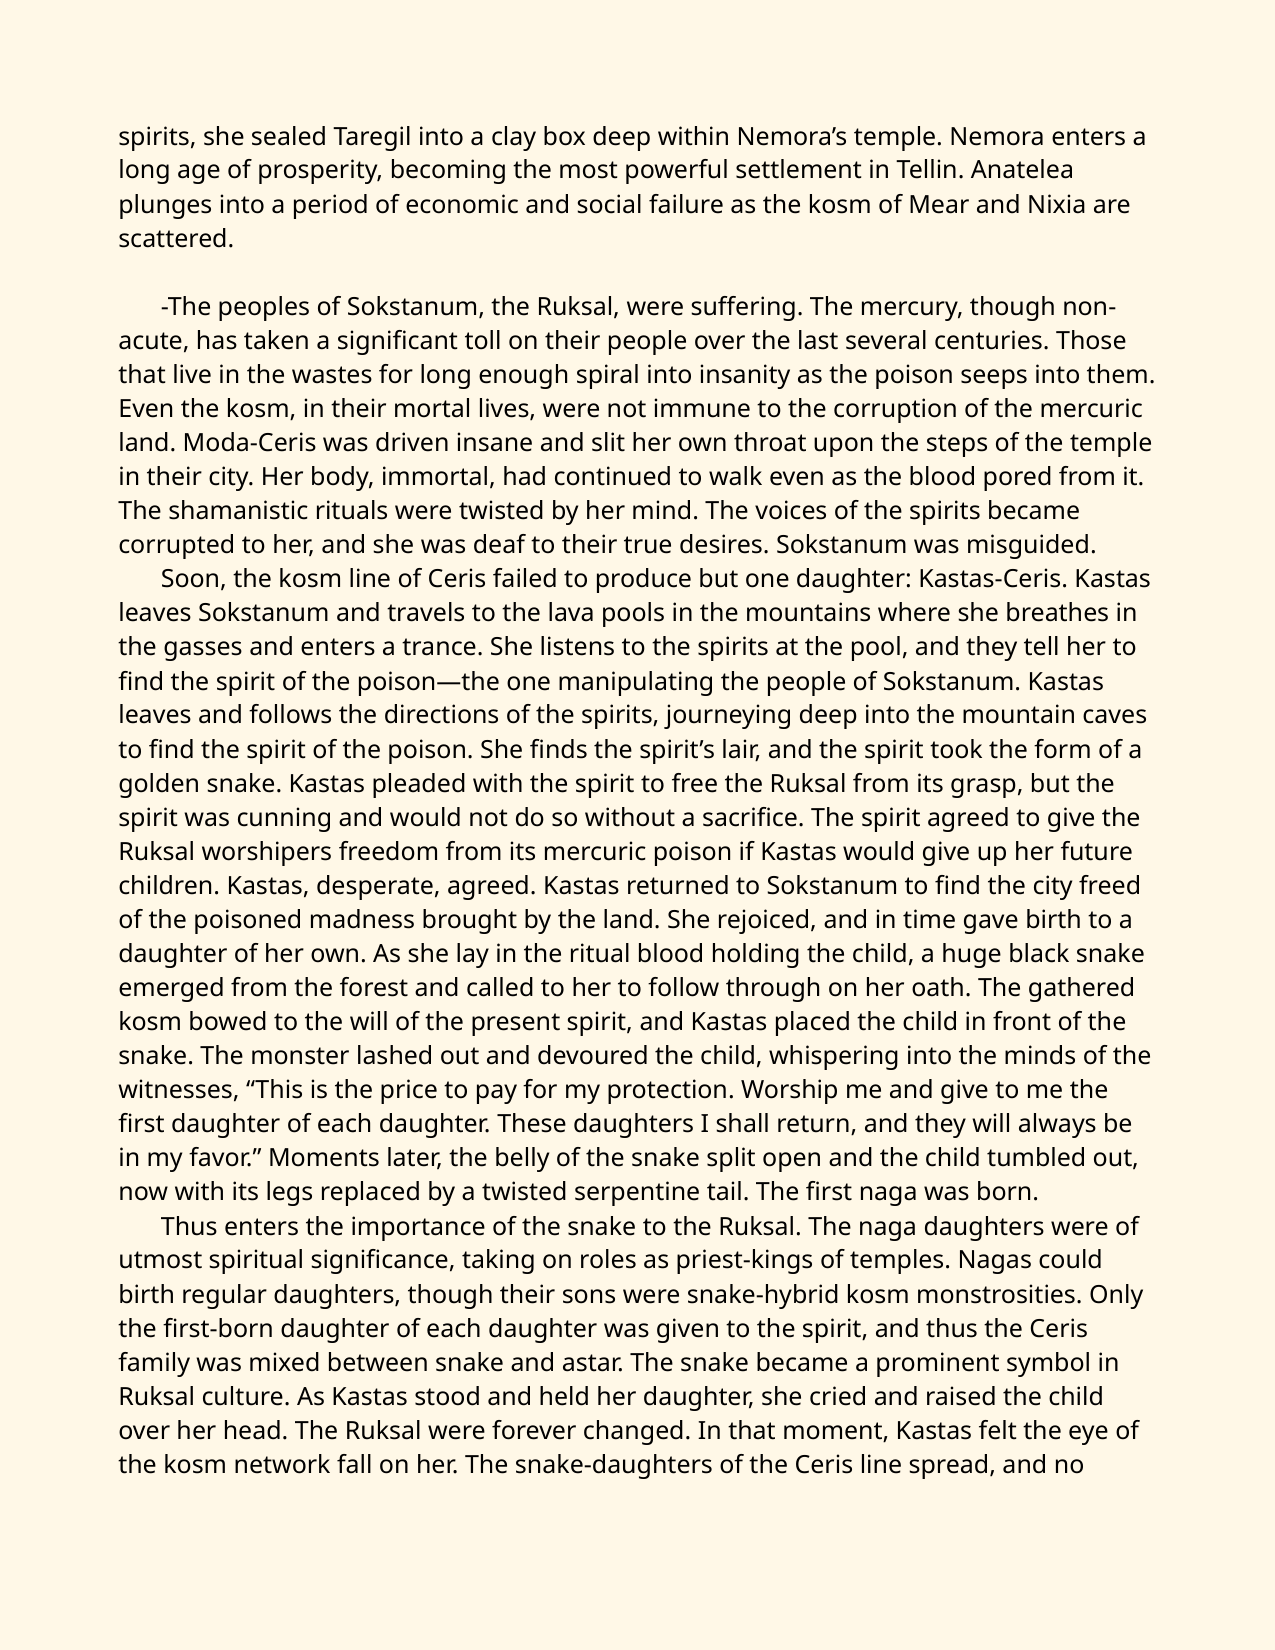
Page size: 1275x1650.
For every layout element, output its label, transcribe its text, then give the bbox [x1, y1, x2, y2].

text spirits, she sealed Taregil into a clay box deep within Nemora’s temple. Nemora enters a long age of prosperity, becoming the most powerful settlement in Tellin. Anatelea plunges into a period of economic and social failure as the kosm of Mear and Nixia are scattered. [118, 118, 1157, 254]
text Soon, the kosm line of Ceris failed to produce but one daughter: Kastas-Ceris. Kastas leaves Sokstanum and travels to the lava pools in the mountains where she breathes in the gasses and enters a trance. She listens to the spirits at the pool, and they tell her to find the spirit of the poison—the one manipulating the people of Sokstanum. Kastas leaves and follows the directions of the spirits, journeying deep into the mountain caves to find the spirit of the poison. She finds the spirit’s lair, and the spirit took the form of a golden snake. Kastas pleaded with the spirit to free the Ruksal from its grasp, but the spirit was cunning and would not do so without a sacrifice. The spirit agreed to give the Ruksal worshipers freedom from its mercuric poison if Kastas would give up her future children. Kastas, desperate, agreed. Kastas returned to Sokstanum to find the city freed of the poisoned madness brought by the land. She rejoiced, and in time gave birth to a daughter of her own. As she lay in the ritual blood holding the child, a huge black snake emerged from the forest and called to her to follow through on her oath. The gathered kosm bowed to the will of the present spirit, and Kastas placed the child in front of the snake. The monster lashed out and devoured the child, whispering into the minds of the witnesses, “This is the price to pay for my protection. Worship me and give to me the first daughter of each daughter. These daughters I shall return, and they will always be in my favor.” Moments later, the belly of the snake split open and the child tumbled out, now with its legs replaced by a twisted serpentine tail. The first naga was born. [118, 561, 1157, 1208]
text Thus enters the importance of the snake to the Ruksal. The naga daughters were of utmost spiritual significance, taking on roles as priest-kings of temples. Nagas could birth regular daughters, though their sons were snake-hybrid kosm monstrosities. Only the first-born daughter of each daughter was given to the spirit, and thus the Ceris family was mixed between snake and astar. The snake became a prominent symbol in Ruksal culture. As Kastas stood and held her daughter, she cried and raised the child over her head. The Ruksal were forever changed. In that moment, Kastas felt the eye of the kosm network fall on her. The snake-daughters of the Ceris line spread, and no [118, 1208, 1157, 1481]
text -The peoples of Sokstanum, the Ruksal, were suffering. The mercury, though non-acute, has taken a significant toll on their people over the last several centuries. Those that live in the wastes for long enough spiral into insanity as the poison seeps into them. Even the kosm, in their mortal lives, were not immune to the corruption of the mercuric land. Moda-Ceris was driven insane and slit her own throat upon the steps of the temple in their city. Her body, immortal, had continued to walk even as the blood pored from it. The shamanistic rituals were twisted by her mind. The voices of the spirits became corrupted to her, and she was deaf to their true desires. Sokstanum was misguided. [118, 288, 1157, 561]
